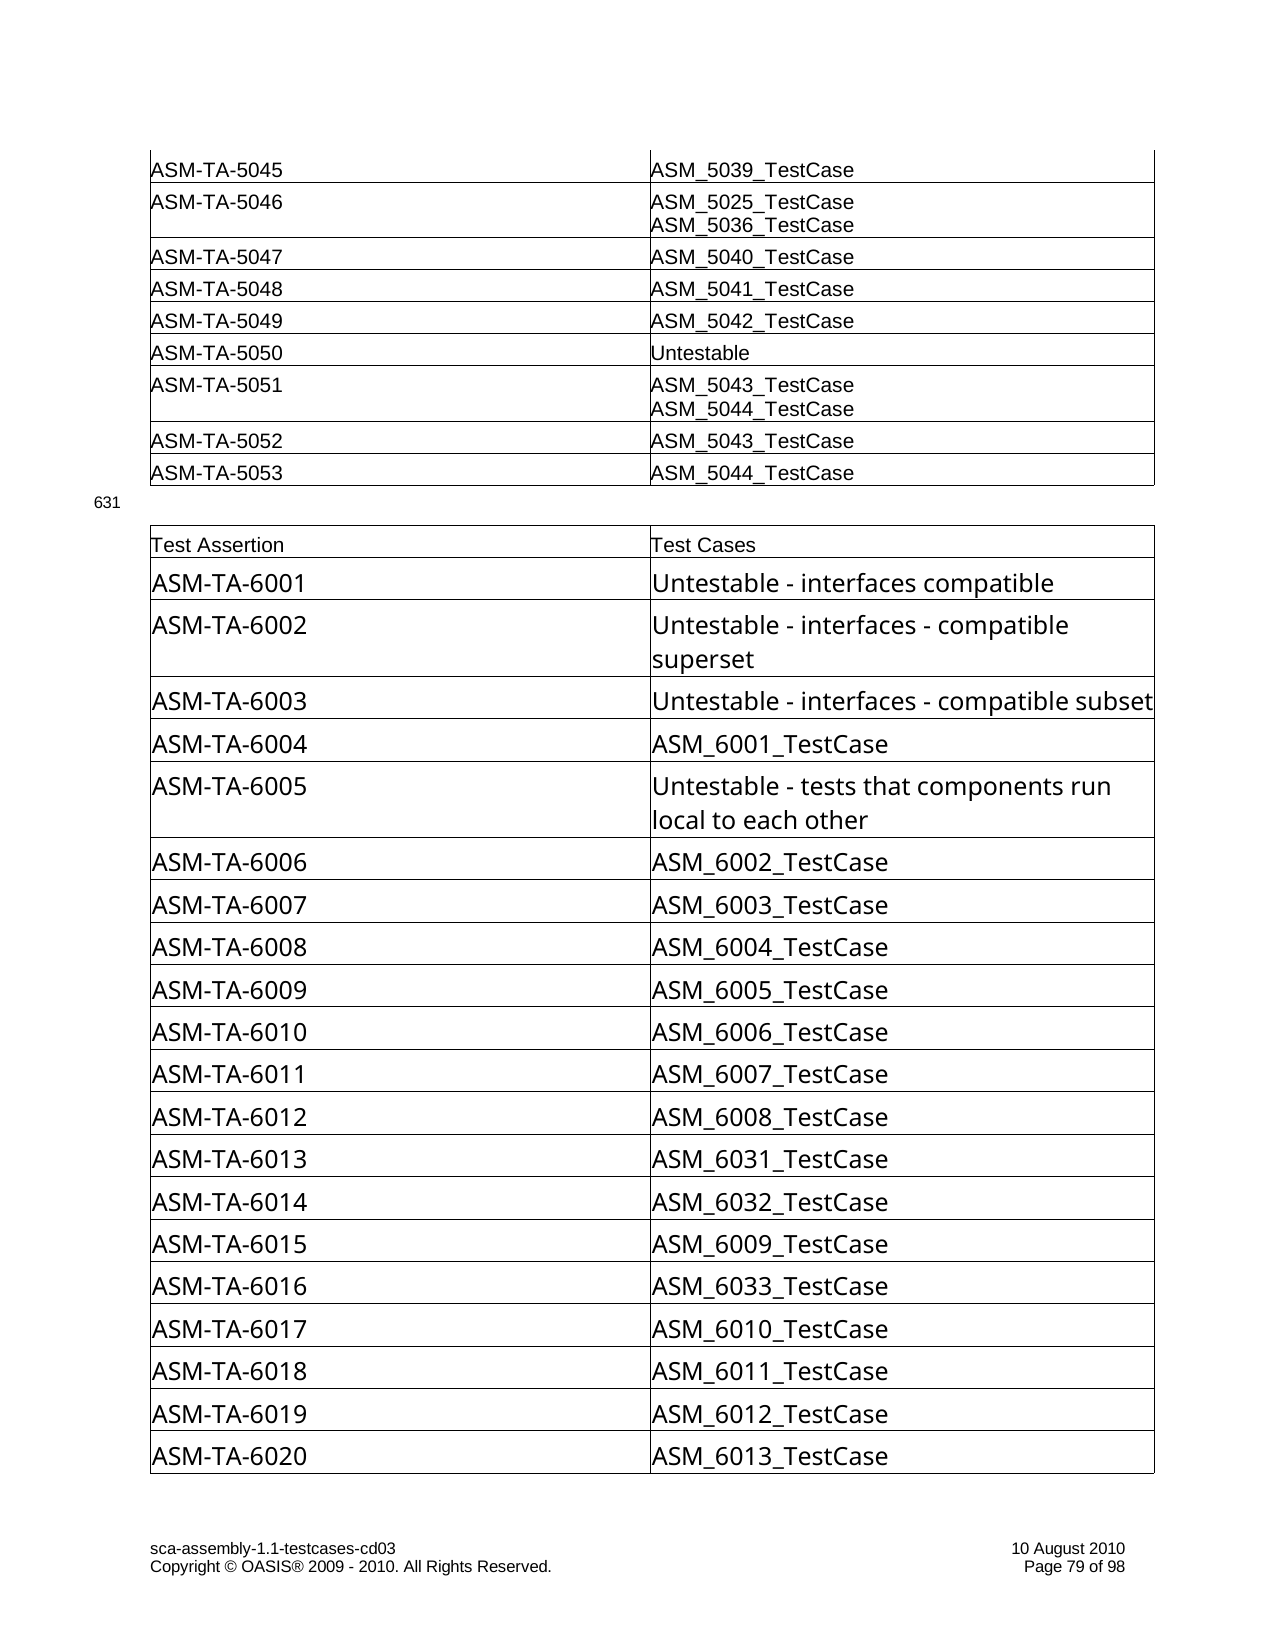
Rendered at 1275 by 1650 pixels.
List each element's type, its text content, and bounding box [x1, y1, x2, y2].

table_cell ASM_5043_TestCase [651, 422, 1154, 453]
table_cell ASM_6001_TestCase [651, 719, 1154, 761]
table_cell ASM-TA-6006 [151, 838, 650, 879]
table_cell ASM-TA-5048 [151, 270, 650, 301]
table_cell ASM-TA-6014 [151, 1177, 650, 1219]
table_cell ASM-TA-5047 [151, 238, 650, 269]
table_cell ASM-TA-6008 [151, 923, 650, 964]
table_cell ASM-TA-6009 [151, 965, 650, 1006]
table_cell ASM-TA-6001 [151, 558, 650, 599]
table_cell ASM-TA-6020 [151, 1431, 650, 1473]
table_cell ASM-TA-6012 [151, 1092, 650, 1134]
table_cell ASM_5039_TestCase [651, 150, 1154, 182]
table_cell ASM-TA-5052 [151, 422, 650, 453]
table_cell ASM_6008_TestCase [651, 1092, 1154, 1134]
table_cell ASM-TA-5045 [151, 150, 650, 182]
table_cell ASM_6013_TestCase [651, 1431, 1154, 1473]
table_cell ASM_5044_TestCase [651, 454, 1154, 485]
table_cell ASM-TA-6007 [151, 880, 650, 922]
table_cell ASM-TA-6016 [151, 1262, 650, 1303]
table_cell ASM-TA-6017 [151, 1304, 650, 1346]
table_cell ASM-TA-5046 [151, 183, 650, 237]
table_cell ASM-TA-6010 [151, 1007, 650, 1049]
table_cell Untestable - interfaces - compatible superset [651, 600, 1154, 676]
table_cell ASM_6010_TestCase [651, 1304, 1154, 1346]
table_cell ASM_6006_TestCase [651, 1007, 1154, 1049]
table_cell ASM_6005_TestCase [651, 965, 1154, 1006]
table_cell ASM_6003_TestCase [651, 880, 1154, 922]
table_cell ASM-TA-6002 [151, 600, 650, 676]
table_cell ASM-TA-5049 [151, 302, 650, 333]
table_cell ASM-TA-6018 [151, 1347, 650, 1388]
table_cell ASM_5041_TestCase [651, 270, 1154, 301]
table_cell Untestable - interfaces compatible [651, 558, 1154, 599]
table_cell ASM_6009_TestCase [651, 1220, 1154, 1261]
table_cell ASM-TA-6013 [151, 1135, 650, 1176]
table_cell ASM_6007_TestCase [651, 1050, 1154, 1091]
table_cell ASM_6012_TestCase [651, 1389, 1154, 1430]
table_cell ASM-TA-6004 [151, 719, 650, 761]
table_cell ASM_6032_TestCase [651, 1177, 1154, 1219]
table_cell ASM-TA-6015 [151, 1220, 650, 1261]
table_cell ASM-TA-6019 [151, 1389, 650, 1430]
table_cell ASM-TA-5050 [151, 334, 650, 365]
table_cell ASM_5043_TestCase ASM_5044_TestCase [651, 366, 1154, 421]
table_cell ASM_6002_TestCase [651, 838, 1154, 879]
table_cell ASM_5042_TestCase [651, 302, 1154, 333]
table_cell ASM_5025_TestCase ASM_5036_TestCase [651, 183, 1154, 237]
table_header Test Cases [651, 526, 1154, 557]
table_cell ASM_6011_TestCase [651, 1347, 1154, 1388]
table_cell ASM-TA-5051 [151, 366, 650, 421]
table_cell ASM_6033_TestCase [651, 1262, 1154, 1303]
table_cell Untestable [651, 334, 1154, 365]
table_cell ASM_6031_TestCase [651, 1135, 1154, 1176]
table_cell ASM_5040_TestCase [651, 238, 1154, 269]
table_cell ASM_6004_TestCase [651, 923, 1154, 964]
table_cell ASM-TA-6003 [151, 677, 650, 718]
table_cell Untestable - tests that components run local to each other [651, 762, 1154, 837]
table_cell ASM-TA-6011 [151, 1050, 650, 1091]
table_cell Untestable - interfaces - compatible subset [651, 677, 1154, 718]
table_cell ASM-TA-5053 [151, 454, 650, 485]
table_header Test Assertion [151, 526, 650, 557]
table_cell ASM-TA-6005 [151, 762, 650, 837]
